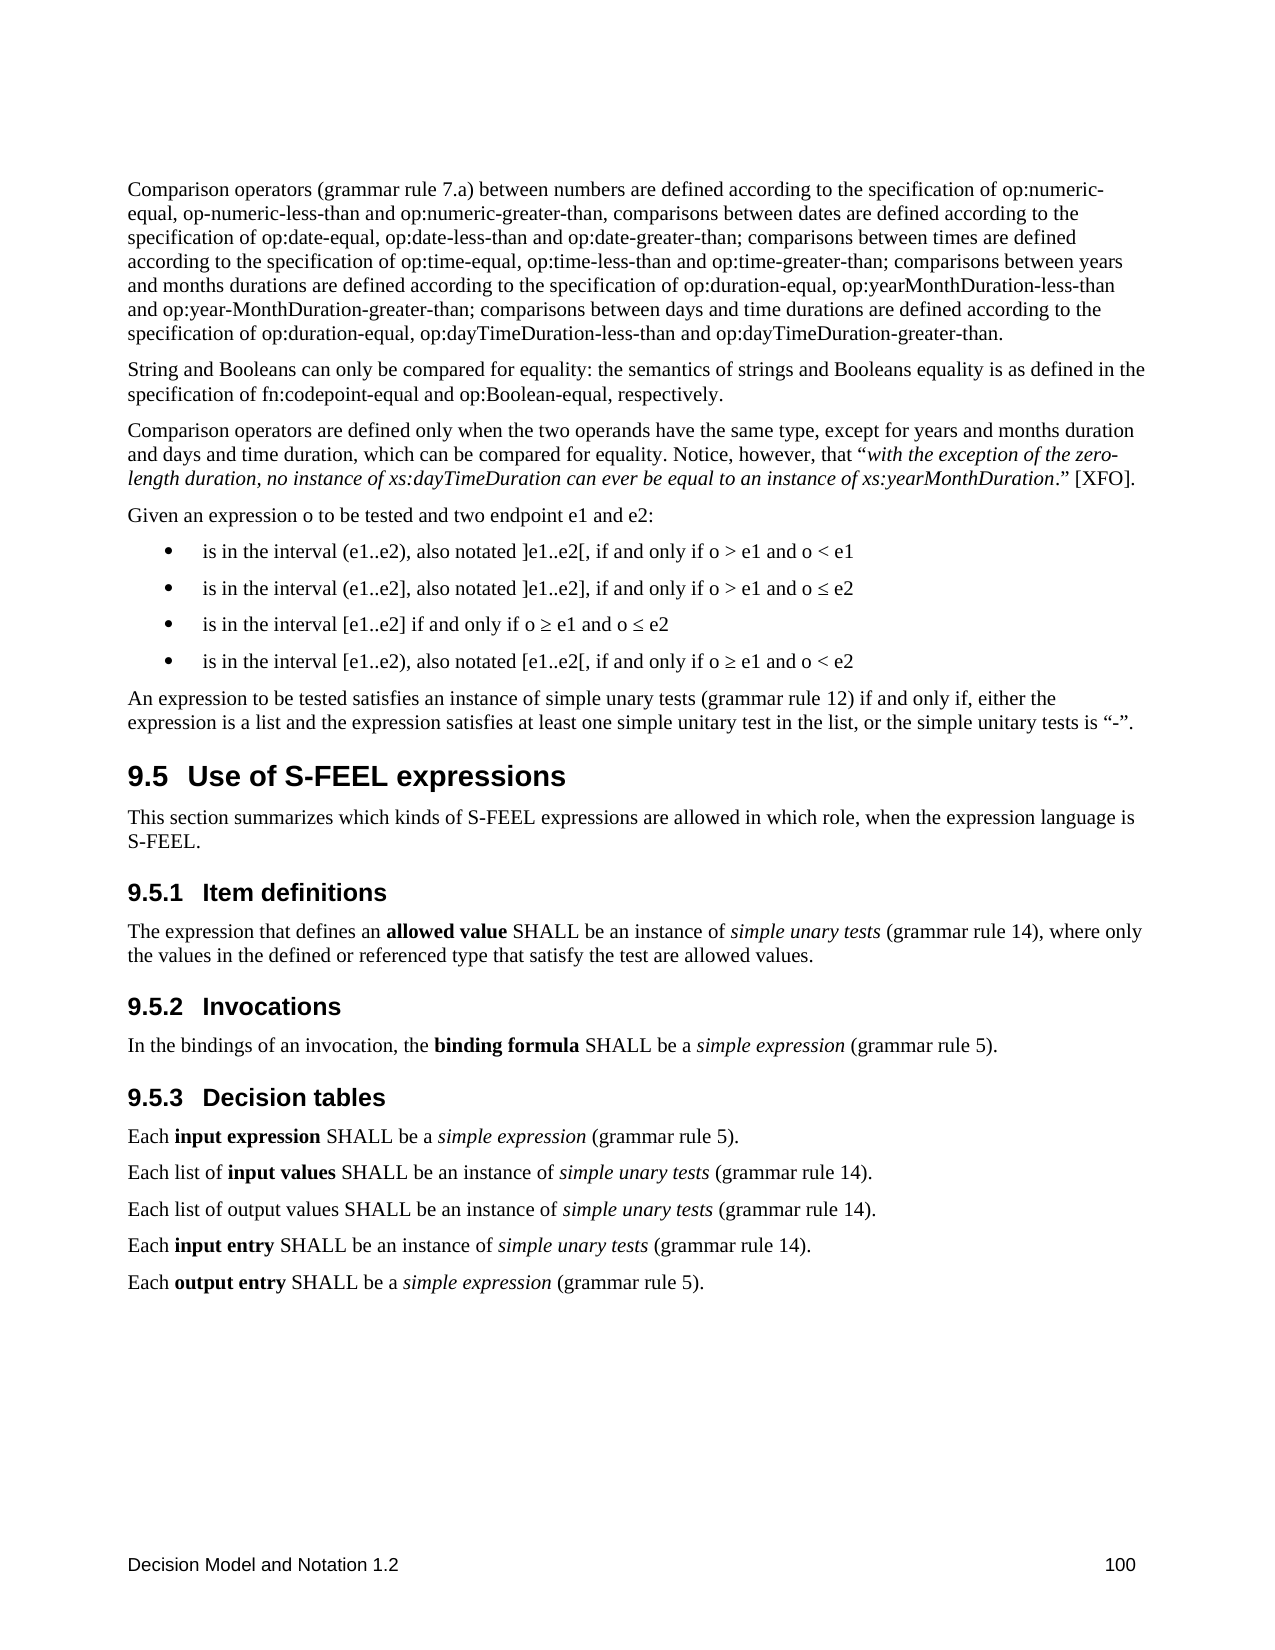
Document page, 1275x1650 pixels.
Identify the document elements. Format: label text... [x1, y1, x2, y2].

text An expression to be tested satisfies an instance of simple unary tests (grammar rule 12) if and only if, either the expression is a list and the expression satisfies at least one simple unitary test in the list, or the simple unitary tests is “-”. [127, 686, 1147, 734]
text String and Booleans can only be compared for equality: the semantics of strings and Booleans equality is as defined in the specification of fn:codepoint-equal and op:Boolean-equal, respectively. [127, 357, 1147, 406]
list is in the interval (e1..e2], also notated ]e1..e2], if and only if o > e1 and o ≤ e2 [165, 576, 1147, 600]
text Each input entry SHALL be an instance of simple unary tests (grammar rule 14). [127, 1233, 1147, 1257]
list is in the interval [e1..e2), also notated [e1..e2[, if and only if o ≥ e1 and o < e2 [165, 649, 1147, 673]
text Comparison operators are defined only when the two operands have the same type, except for years and months duration and days and time duration, which can be compared for equality. Notice, however, that “with the exception of the zero-length duration, no instance of xs:dayTimeDuration can ever be equal to an instance of xs:yearMonthDuration.” [XFO]. [127, 418, 1147, 490]
text The expression that defines an allowed value SHALL be an instance of simple unary tests (grammar rule 14), where only the values in the defined or referenced type that satisfy the test are allowed values. [127, 919, 1147, 967]
text Comparison operators (grammar rule 7.a) between numbers are defined according to the specification of op:numeric-equal, op-numeric-less-than and op:numeric-greater-than, comparisons between dates are defined according to the specification of op:date-equal, op:date-less-than and op:date-greater-than; comparisons between times are defined according to the specification of op:time-equal, op:time-less-than and op:time-greater-than; comparisons between years and months durations are defined according to the specification of op:duration-equal, op:yearMonthDuration-less-than and op:year-MonthDuration-greater-than; comparisons between days and time durations are defined according to the specification of op:duration-equal, op:dayTimeDuration-less-than and op:dayTimeDuration-greater-than. [127, 176, 1147, 345]
text In the bindings of an invocation, the binding formula SHALL be a simple expression (grammar rule 5). [127, 1033, 1147, 1057]
list is in the interval (e1..e2), also notated ]e1..e2[, if and only if o > e1 and o < e1 [165, 539, 1147, 563]
list is in the interval [e1..e2] if and only if o ≥ e1 and o ≤ e2 [165, 612, 1147, 636]
text Each list of output values SHALL be an instance of simple unary tests (grammar rule 14). [127, 1197, 1147, 1221]
text Each input expression SHALL be a simple expression (grammar rule 5). [127, 1124, 1147, 1148]
text Given an expression o to be tested and two endpoint e1 and e2: [127, 503, 1147, 527]
subtitle Item definitions [127, 878, 1147, 907]
text Each list of input values SHALL be an instance of simple unary tests (grammar rule 14). [127, 1160, 1147, 1184]
text This section summarizes which kinds of S-FEEL expressions are allowed in which role, when the expression language is S-FEEL. [127, 805, 1147, 853]
subtitle Use of S-FEEL expressions [127, 759, 1147, 792]
subtitle Decision tables [127, 1082, 1147, 1111]
text Each output entry SHALL be a simple expression (grammar rule 5). [127, 1270, 1147, 1294]
subtitle Invocations [127, 992, 1147, 1021]
